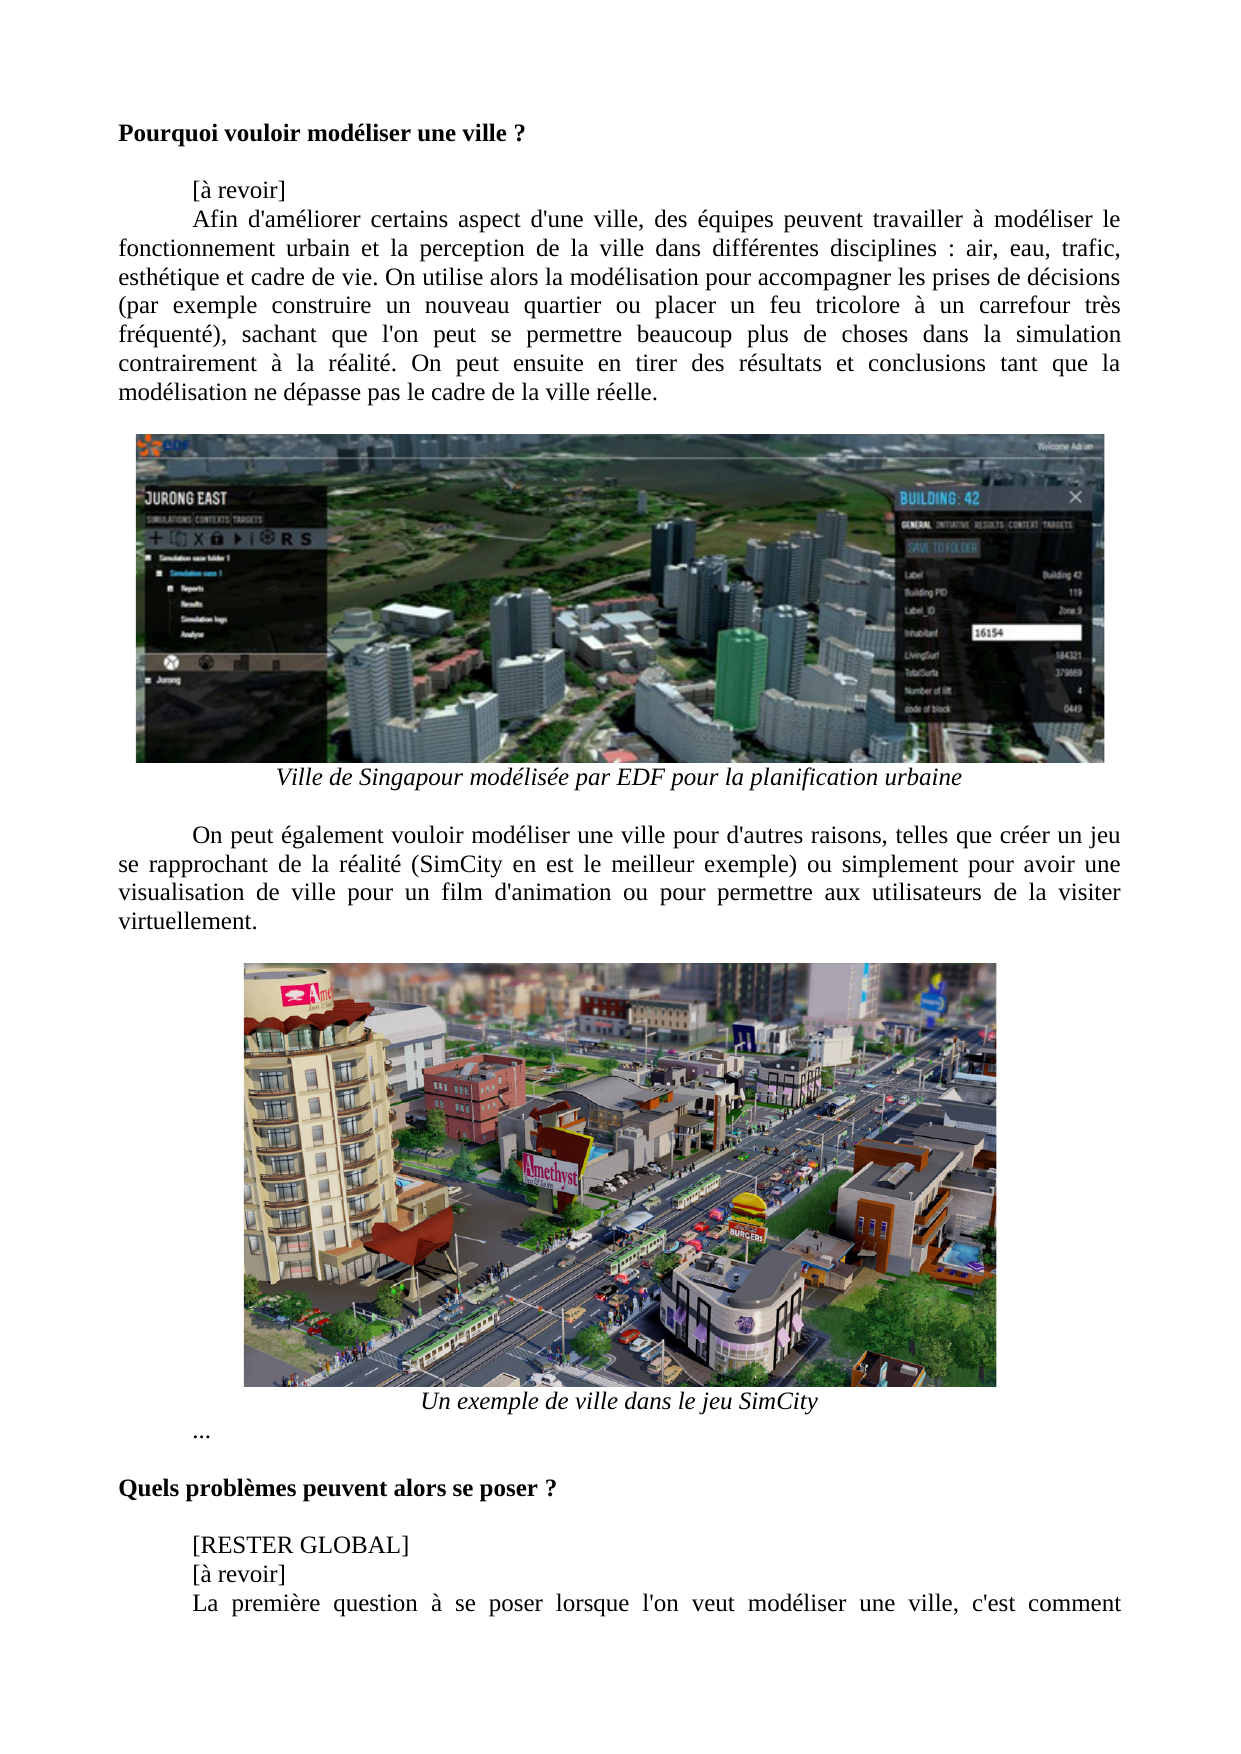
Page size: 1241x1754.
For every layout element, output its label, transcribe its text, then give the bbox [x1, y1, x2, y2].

text [RESTER GLOBAL] [118, 1530, 1122, 1559]
text Afin d'améliorer certains aspect d'une ville, des équipes peuvent travailler à modéliser le fonctionnement urbain et la perception de la ville dans différentes disciplines : air, eau, trafic, esthétique et cadre de vie. On utilise alors la modélisation pour accompagner les prises de décisions (par exemple construire un nouveau quartier ou placer un feu tricolore à un carrefour très fréquenté), sachant que l'on peut se permettre beaucoup plus de choses dans la simulation contrairement à la réalité. On peut ensuite en tirer des résultats et conclusions tant que la modélisation ne dépasse pas le cadre de la ville réelle. [118, 204, 1122, 406]
text [à revoir] [118, 176, 1122, 204]
text ... [118, 1415, 1122, 1444]
text Ville de Singapour modélisée par EDF pour la planification urbaine [118, 763, 1122, 791]
text Quels problèmes peuvent alors se poser ? [118, 1473, 1122, 1501]
text Un exemple de ville dans le jeu SimCity [118, 1387, 1122, 1415]
text Pourquoi vouloir modéliser une ville ? [118, 118, 1122, 147]
picture [243, 963, 997, 1387]
text [à revoir] [118, 1559, 1122, 1588]
picture [135, 434, 1105, 763]
text La première question à se poser lorsque l'on veut modéliser une ville, c'est comment [118, 1588, 1122, 1616]
text On peut également vouloir modéliser une ville pour d'autres raisons, telles que créer un jeu se rapprochant de la réalité (SimCity en est le meilleur exemple) ou simplement pour avoir une visualisation de ville pour un film d'animation ou pour permettre aux utilisateurs de la visiter virtuellement. [118, 820, 1122, 935]
